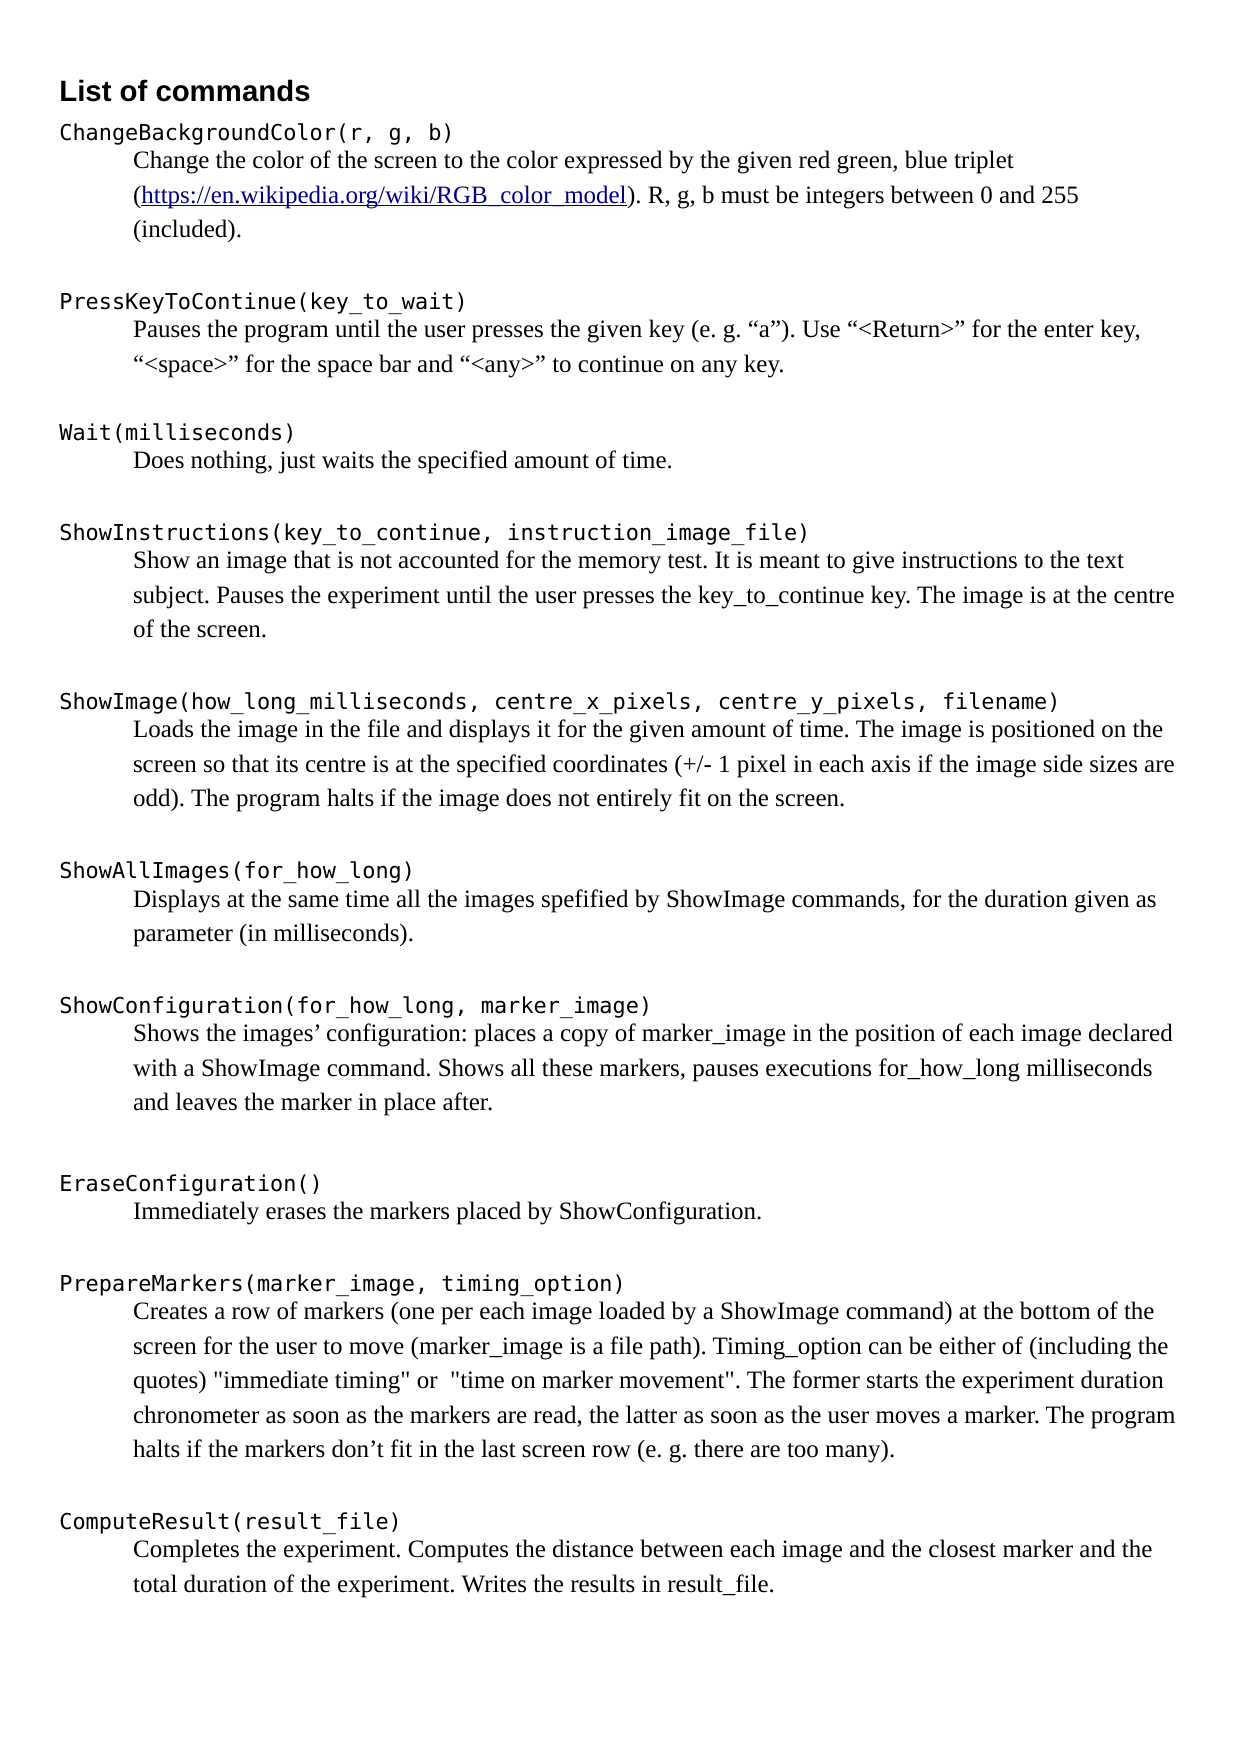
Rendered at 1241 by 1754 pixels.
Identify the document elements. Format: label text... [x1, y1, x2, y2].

text Change the color of the screen to the color expressed by the given red green, blue triplet (https://en.wikipedia.org/wiki/RGB_color_model). R, g, b must be integers between 0 and 255 (included). [133, 145, 1181, 243]
text Wait(milliseconds) [59, 420, 1181, 445]
text Show an image that is not accounted for the memory test. It is meant to give instructions to the text subject. Pauses the experiment until the user presses the key_to_continue key. The image is at the centre of the screen. [133, 546, 1181, 643]
text Pauses the program until the user presses the given key (e. g. “a”). Use “<Return>” for the enter key, “<space>” for the space bar and “<any>” to continue on any key. [133, 314, 1181, 378]
text EraseConfiguration() [59, 1171, 1181, 1196]
text PrepareMarkers(marker_image, timing_option) [59, 1271, 1181, 1296]
text Immediately erases the markers placed by ShowConfiguration. [133, 1196, 1181, 1225]
text Shows the images’ configuration: places a copy of marker_image in the position of each image declared with a ShowImage command. Shows all these markers, pauses executions for_how_long milliseconds and leaves the marker in place after. [133, 1018, 1181, 1150]
text Completes the experiment. Computes the distance between each image and the closest marker and the total duration of the experiment. Writes the results in result_file. [133, 1534, 1181, 1598]
text ChangeBackgroundColor(r, g, b) [59, 120, 1181, 145]
text Displays at the same time all the images spefified by ShowImage commands, for the duration given as parameter (in milliseconds). [133, 884, 1181, 947]
text ShowAllImages(for_how_long) [59, 858, 1181, 884]
text Creates a row of markers (one per each image loaded by a ShowImage command) at the bottom of the screen for the user to move (marker_image is a file path). Timing_option can be either of (including the quotes) "immediate timing" or "time on marker movement". The former starts the experiment duration chronometer as soon as the markers are read, the latter as soon as the user moves a marker. The program halts if the markers don’t fit in the last screen row (e. g. there are too many). [133, 1296, 1181, 1463]
text ShowInstructions(key_to_continue, instruction_image_file) [59, 520, 1181, 546]
subtitle List of commands [59, 74, 1181, 107]
text Does nothing, just waits the specified amount of time. [59, 445, 1181, 474]
text ComputeResult(result_file) [59, 1509, 1181, 1534]
text ShowConfiguration(for_how_long, marker_image) [59, 993, 1181, 1018]
text ShowImage(how_long_milliseconds, centre_x_pixels, centre_y_pixels, filename) [59, 689, 1181, 714]
text Loads the image in the file and displays it for the given amount of time. The image is positioned on the screen so that its centre is at the specified coordinates (+/- 1 pixel in each axis if the image side sizes are odd). The program halts if the image does not entirely fit on the screen. [133, 714, 1181, 812]
text PressKeyToContinue(key_to_wait) [59, 289, 1181, 314]
